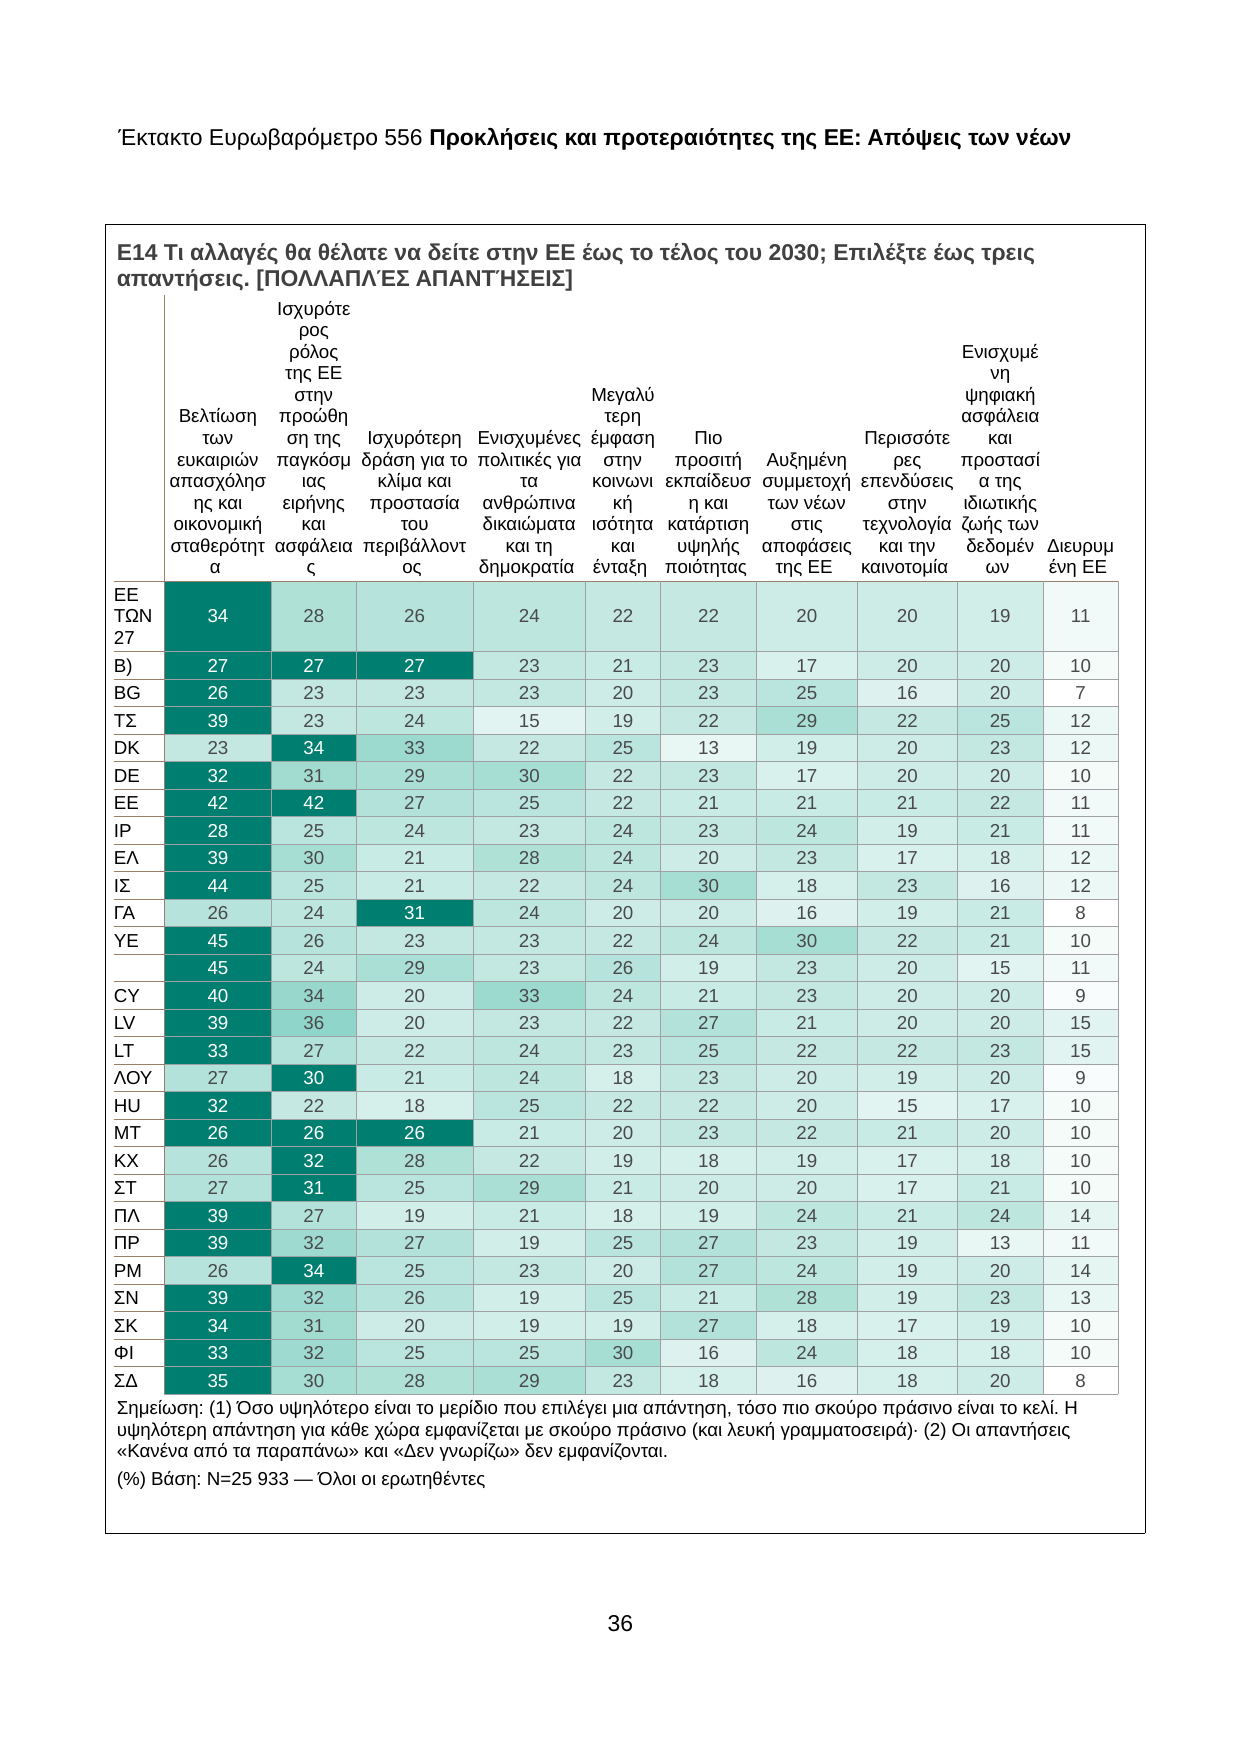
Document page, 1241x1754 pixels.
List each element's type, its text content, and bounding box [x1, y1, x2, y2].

table_cell 22 [586, 1092, 660, 1119]
table_cell 24 [757, 817, 857, 844]
table_cell 24 [586, 982, 660, 1009]
table_cell 19 [757, 735, 857, 761]
table_cell 26 [165, 1257, 271, 1284]
table_cell 10 [1044, 762, 1118, 789]
table_cell 21 [958, 900, 1043, 926]
table_cell 14 [1044, 1257, 1118, 1284]
table_cell 20 [958, 1367, 1043, 1394]
table_cell ΛΟΥ [114, 1065, 164, 1091]
table_cell 30 [272, 1367, 356, 1394]
table_cell 39 [165, 845, 271, 871]
table_cell 20 [757, 1092, 857, 1119]
table_cell 21 [661, 790, 756, 816]
table_cell 21 [586, 1175, 660, 1201]
table_cell 20 [586, 1257, 660, 1284]
table_cell 32 [272, 1340, 356, 1366]
table_cell 34 [165, 582, 271, 651]
table_cell (%) Βάση: N=25 933 — Όλοι οι ερωτηθέντες [114, 1465, 1118, 1492]
table_cell 24 [272, 900, 356, 926]
table_cell ΤΣ [114, 707, 164, 734]
table_cell 23 [661, 1065, 756, 1091]
table_cell 24 [757, 1202, 857, 1229]
table_cell 20 [958, 1257, 1043, 1284]
table_cell 23 [474, 817, 585, 844]
table_cell 28 [357, 1147, 473, 1174]
table_cell 25 [357, 1257, 473, 1284]
table_cell 26 [586, 955, 660, 981]
table_cell 22 [474, 872, 585, 899]
table_cell 26 [165, 1147, 271, 1174]
table_cell 33 [165, 1037, 271, 1064]
table_cell 22 [757, 1120, 857, 1146]
table_cell 17 [958, 1092, 1043, 1119]
table_cell 39 [165, 1010, 271, 1036]
table_cell 31 [272, 762, 356, 789]
table_cell 26 [165, 680, 271, 706]
table_cell 25 [474, 1340, 585, 1366]
table_cell 23 [474, 955, 585, 981]
table_cell BG [114, 680, 164, 706]
table_cell 16 [858, 680, 957, 706]
table_cell 19 [958, 1312, 1043, 1339]
table_cell 24 [757, 1340, 857, 1366]
table_cell 22 [586, 582, 660, 651]
table_cell 23 [661, 817, 756, 844]
table_cell 21 [357, 845, 473, 871]
table_cell 21 [958, 817, 1043, 844]
table_cell 20 [858, 982, 957, 1009]
table_cell 20 [757, 1175, 857, 1201]
table_cell 33 [357, 735, 473, 761]
table_cell ΠΛ [114, 1202, 164, 1229]
table_cell 20 [858, 652, 957, 679]
table_cell Διευρυμένη ΕΕ [1043, 295, 1118, 581]
table_cell ΓΑ [114, 900, 164, 926]
table_cell 19 [586, 1312, 660, 1339]
table_cell 29 [357, 955, 473, 981]
table_cell 40 [165, 982, 271, 1009]
table_cell Μεγαλύτερη έμφαση στην κοινωνική ισότητα και ένταξη [585, 295, 660, 581]
table_cell 19 [958, 582, 1043, 651]
table_cell 23 [586, 1367, 660, 1394]
table_cell 25 [586, 1285, 660, 1311]
table_cell 42 [165, 790, 271, 816]
table_cell 20 [858, 955, 957, 981]
table_cell 13 [661, 735, 756, 761]
table_cell 32 [165, 1092, 271, 1119]
table_cell ΣΤ [114, 1175, 164, 1201]
table_cell 20 [586, 680, 660, 706]
table_header Ε14 Τι αλλαγές θα θέλατε να δείτε στην ΕΕ έως το τέλος του 2030; Επιλέξτε έως τρεις απαντήσεις. [ΠΟΛΛΑΠΛΈΣ ΑΠΑΝΤΉΣΕΙΣ] [114, 233, 1043, 294]
table_cell 35 [165, 1367, 271, 1394]
table_cell CY [114, 982, 164, 1009]
table_cell 18 [757, 1312, 857, 1339]
table_cell 10 [1044, 1120, 1118, 1146]
table_cell ΣΔ [114, 1367, 164, 1394]
table_cell 17 [858, 1175, 957, 1201]
table_cell 18 [661, 1367, 756, 1394]
table_cell 8 [1044, 1367, 1118, 1394]
table_cell 20 [661, 1175, 756, 1201]
table_cell 20 [757, 1065, 857, 1091]
table_cell 27 [661, 1257, 756, 1284]
table_cell 19 [858, 817, 957, 844]
table_cell 23 [474, 927, 585, 954]
table_cell 23 [661, 680, 756, 706]
table_cell 24 [357, 707, 473, 734]
table_cell 45 [165, 955, 271, 981]
table_cell 25 [357, 1340, 473, 1366]
table_cell 11 [1044, 582, 1118, 651]
table_cell 11 [1044, 955, 1118, 981]
table_cell 20 [661, 845, 756, 871]
table_cell 26 [165, 900, 271, 926]
table_cell 21 [958, 927, 1043, 954]
table_cell 19 [586, 707, 660, 734]
table_cell 19 [586, 1147, 660, 1174]
table_cell 23 [858, 872, 957, 899]
table_cell 11 [1044, 790, 1118, 816]
table_cell 27 [357, 790, 473, 816]
table_cell ΦΙ [114, 1340, 164, 1366]
table_cell Β) [114, 652, 164, 679]
table_cell 15 [474, 707, 585, 734]
table_cell 27 [165, 1065, 271, 1091]
table_cell 39 [165, 1202, 271, 1229]
table_cell 31 [272, 1175, 356, 1201]
table_cell 10 [1044, 1312, 1118, 1339]
table_cell 30 [757, 927, 857, 954]
table_cell 20 [586, 900, 660, 926]
table_cell 39 [165, 1285, 271, 1311]
table_cell 30 [272, 1065, 356, 1091]
table_cell 12 [1044, 707, 1118, 734]
table_cell 33 [474, 982, 585, 1009]
table_cell LV [114, 1010, 164, 1036]
table_cell 22 [474, 1147, 585, 1174]
table_cell 9 [1044, 982, 1118, 1009]
table_cell Βελτίωση των ευκαιριών απασχόλησης και οικονομική σταθερότητα [165, 295, 271, 581]
table_cell 22 [858, 707, 957, 734]
table_cell 19 [357, 1202, 473, 1229]
table_cell 30 [586, 1340, 660, 1366]
table_cell 23 [757, 845, 857, 871]
table_cell 24 [661, 927, 756, 954]
table_cell 25 [474, 790, 585, 816]
table_cell ΕΕ [114, 790, 164, 816]
table_cell [114, 955, 164, 981]
table_cell 18 [858, 1367, 957, 1394]
table_cell 22 [586, 762, 660, 789]
table_cell 34 [272, 1257, 356, 1284]
table_cell 21 [858, 790, 957, 816]
table_cell 20 [858, 762, 957, 789]
table_cell 16 [958, 872, 1043, 899]
table_cell 19 [661, 1202, 756, 1229]
table_cell 22 [272, 1092, 356, 1119]
table_cell 23 [474, 652, 585, 679]
table_cell 31 [357, 900, 473, 926]
table_cell 21 [757, 790, 857, 816]
table_cell 25 [357, 1175, 473, 1201]
table_cell 10 [1044, 1092, 1118, 1119]
table_cell 17 [858, 1147, 957, 1174]
table_cell 20 [958, 1120, 1043, 1146]
table_cell 12 [1044, 845, 1118, 871]
table_cell 20 [958, 762, 1043, 789]
table_cell 20 [357, 982, 473, 1009]
table_cell 34 [272, 982, 356, 1009]
table_cell 18 [757, 872, 857, 899]
table_cell 23 [958, 735, 1043, 761]
table_cell 10 [1044, 652, 1118, 679]
table_cell 27 [272, 1037, 356, 1064]
table_cell 23 [272, 680, 356, 706]
table_cell 22 [586, 927, 660, 954]
table_cell 24 [586, 817, 660, 844]
table_cell Αυξημένη συμμετοχή των νέων στις αποφάσεις της ΕΕ [756, 295, 857, 581]
table_cell 15 [958, 955, 1043, 981]
table_cell 23 [757, 982, 857, 1009]
table_cell 24 [474, 582, 585, 651]
table_cell 25 [958, 707, 1043, 734]
table_cell 21 [858, 1120, 957, 1146]
table_cell 26 [357, 582, 473, 651]
table_cell 19 [858, 900, 957, 926]
table_cell 8 [1044, 900, 1118, 926]
table_cell 17 [858, 1312, 957, 1339]
table_cell DK [114, 735, 164, 761]
table_cell 27 [272, 1202, 356, 1229]
table_cell 23 [474, 1257, 585, 1284]
table_cell 25 [586, 735, 660, 761]
table_cell 23 [357, 680, 473, 706]
table_cell 24 [474, 900, 585, 926]
table_cell ΕΛ [114, 845, 164, 871]
table_cell 12 [1044, 872, 1118, 899]
table_cell 19 [858, 1285, 957, 1311]
table_cell 25 [272, 872, 356, 899]
table_cell 20 [858, 582, 957, 651]
table_cell 27 [661, 1010, 756, 1036]
table_cell 26 [272, 927, 356, 954]
table_cell 20 [958, 1065, 1043, 1091]
table_cell 22 [858, 927, 957, 954]
table_cell 21 [357, 872, 473, 899]
table_cell HU [114, 1092, 164, 1119]
table_cell 18 [661, 1147, 756, 1174]
table_cell 26 [357, 1285, 473, 1311]
table_cell 26 [165, 1120, 271, 1146]
table_cell ΙΣ [114, 872, 164, 899]
table_cell 18 [958, 1147, 1043, 1174]
table_cell 18 [958, 845, 1043, 871]
table_cell 18 [586, 1202, 660, 1229]
table_cell 17 [757, 762, 857, 789]
table_cell 21 [858, 1202, 957, 1229]
table_cell 19 [858, 1065, 957, 1091]
table_cell 22 [661, 707, 756, 734]
table_cell 17 [858, 845, 957, 871]
table_cell 28 [757, 1285, 857, 1311]
table_cell 20 [958, 982, 1043, 1009]
table_cell 27 [661, 1312, 756, 1339]
table_cell 25 [586, 1230, 660, 1256]
table_cell 24 [586, 845, 660, 871]
table_cell 20 [357, 1312, 473, 1339]
table_cell 19 [474, 1230, 585, 1256]
table_cell 31 [272, 1312, 356, 1339]
table_cell 27 [357, 652, 473, 679]
table_cell 22 [661, 582, 756, 651]
table_cell 30 [474, 762, 585, 789]
table_cell 24 [474, 1065, 585, 1091]
table_cell 9 [1044, 1065, 1118, 1091]
table_cell ΣΝ [114, 1285, 164, 1311]
table_cell 45 [165, 927, 271, 954]
table_cell 25 [474, 1092, 585, 1119]
table_cell 23 [958, 1285, 1043, 1311]
table_cell 18 [586, 1065, 660, 1091]
table_cell 39 [165, 1230, 271, 1256]
table_cell 22 [586, 1010, 660, 1036]
table_cell 10 [1044, 1175, 1118, 1201]
table_cell 24 [958, 1202, 1043, 1229]
table_cell 23 [661, 1120, 756, 1146]
table_cell 21 [958, 1175, 1043, 1201]
table_cell Περισσότερες επενδύσεις στην τεχνολογία και την καινοτομία [857, 295, 957, 581]
table_cell ΡΜ [114, 1257, 164, 1284]
table_cell ΕΕ ΤΩΝ 27 [114, 582, 164, 651]
table_cell 27 [357, 1230, 473, 1256]
table_cell 22 [757, 1037, 857, 1064]
table_cell 24 [757, 1257, 857, 1284]
table_cell 19 [474, 1285, 585, 1311]
table_cell 23 [757, 955, 857, 981]
table_cell 26 [272, 1120, 356, 1146]
table_cell 23 [474, 680, 585, 706]
table_cell 36 [272, 1010, 356, 1036]
table_cell 12 [1044, 735, 1118, 761]
table_cell ΠΡ [114, 1230, 164, 1256]
table_cell 25 [757, 680, 857, 706]
table_cell 21 [661, 982, 756, 1009]
table_cell 30 [661, 872, 756, 899]
table_cell 28 [165, 817, 271, 844]
table_cell 27 [661, 1230, 756, 1256]
table_cell 28 [272, 582, 356, 651]
table_cell 18 [858, 1340, 957, 1366]
table_cell 10 [1044, 927, 1118, 954]
table_cell 19 [858, 1257, 957, 1284]
table_cell 19 [474, 1312, 585, 1339]
table_cell Σημείωση: (1) Όσο υψηλότερο είναι το μερίδιο που επιλέγει μια απάντηση, τόσο πιο σκούρο πράσινο είναι το κελί. Η υψηλότερη απάντηση για κάθε χώρα εμφανίζεται με σκούρο πράσινο (και λευκή γραμματοσειρά)· (2) Οι απαντήσεις «Κανένα από τα παραπάνω» και «Δεν γνωρίζω» δεν εμφανίζονται. [114, 1394, 1118, 1464]
table_cell 22 [661, 1092, 756, 1119]
table_cell 18 [958, 1340, 1043, 1366]
table_cell 32 [272, 1230, 356, 1256]
table_cell ΜΤ [114, 1120, 164, 1146]
table_cell 27 [272, 652, 356, 679]
table_cell ΥΕ [114, 927, 164, 954]
table_cell LT [114, 1037, 164, 1064]
table_cell 7 [1044, 680, 1118, 706]
table_cell 21 [357, 1065, 473, 1091]
table_cell 28 [357, 1367, 473, 1394]
table_cell 20 [757, 582, 857, 651]
table_cell 27 [165, 652, 271, 679]
table_cell 22 [958, 790, 1043, 816]
table_cell 32 [165, 762, 271, 789]
table_cell 15 [1044, 1010, 1118, 1036]
table_cell 29 [757, 707, 857, 734]
table_header [1043, 233, 1118, 294]
table_cell 23 [474, 1010, 585, 1036]
table_cell ΣΚ [114, 1312, 164, 1339]
table_cell 21 [474, 1120, 585, 1146]
table_cell 16 [757, 1367, 857, 1394]
table_cell Ισχυρότερος ρόλος της ΕΕ στην προώθηση της παγκόσμιας ειρήνης και ασφάλειας [271, 295, 356, 581]
table_cell 29 [474, 1367, 585, 1394]
table_cell 24 [357, 817, 473, 844]
table_cell 34 [165, 1312, 271, 1339]
table_cell 23 [958, 1037, 1043, 1064]
table_cell 24 [272, 955, 356, 981]
table_cell 21 [586, 652, 660, 679]
table_cell 19 [858, 1230, 957, 1256]
table_cell 23 [757, 1230, 857, 1256]
table_cell 34 [272, 735, 356, 761]
table_cell 30 [272, 845, 356, 871]
table_cell ΙΡ [114, 817, 164, 844]
table_cell 22 [474, 735, 585, 761]
table_cell 20 [858, 735, 957, 761]
table_cell Ενισχυμένη ψηφιακή ασφάλεια και προστασία της ιδιωτικής ζωής των δεδομένων [957, 295, 1043, 581]
table_cell 20 [357, 1010, 473, 1036]
table_cell 23 [586, 1037, 660, 1064]
table_cell 20 [661, 900, 756, 926]
table_cell Ενισχυμένες πολιτικές για τα ανθρώπινα δικαιώματα και τη δημοκρατία [473, 295, 585, 581]
table_cell 26 [357, 1120, 473, 1146]
table_cell 16 [661, 1340, 756, 1366]
table_cell 21 [661, 1285, 756, 1311]
table_cell ΚΧ [114, 1147, 164, 1174]
table_cell 19 [757, 1147, 857, 1174]
table_cell 42 [272, 790, 356, 816]
table_cell Πιο προσιτή εκπαίδευση και κατάρτιση υψηλής ποιότητας [660, 295, 756, 581]
table_cell 21 [474, 1202, 585, 1229]
table_cell 32 [272, 1147, 356, 1174]
table_cell DE [114, 762, 164, 789]
table_cell 15 [1044, 1037, 1118, 1064]
table_cell 20 [958, 680, 1043, 706]
table_cell 10 [1044, 1147, 1118, 1174]
table_cell 13 [1044, 1285, 1118, 1311]
table_cell Ισχυρότερη δράση για το κλίμα και προστασία του περιβάλλοντος [356, 295, 473, 581]
table_cell 23 [357, 927, 473, 954]
table_cell 20 [958, 652, 1043, 679]
table_cell [114, 295, 164, 581]
table_cell 24 [586, 872, 660, 899]
table_cell 15 [858, 1092, 957, 1119]
table_cell 39 [165, 707, 271, 734]
table_cell 33 [165, 1340, 271, 1366]
table_cell 21 [757, 1010, 857, 1036]
table_cell 20 [586, 1120, 660, 1146]
table_cell 23 [165, 735, 271, 761]
table_cell 13 [958, 1230, 1043, 1256]
table_cell 23 [661, 652, 756, 679]
table_cell 29 [474, 1175, 585, 1201]
table_cell 17 [757, 652, 857, 679]
table_cell 14 [1044, 1202, 1118, 1229]
table_cell 20 [858, 1010, 957, 1036]
table_cell 25 [272, 817, 356, 844]
table_cell 25 [661, 1037, 756, 1064]
table_cell 44 [165, 872, 271, 899]
table_cell 27 [165, 1175, 271, 1201]
table_cell 22 [357, 1037, 473, 1064]
table_cell 19 [661, 955, 756, 981]
table_cell 23 [661, 762, 756, 789]
table_cell 20 [958, 1010, 1043, 1036]
table_cell 22 [858, 1037, 957, 1064]
table_cell 11 [1044, 1230, 1118, 1256]
table_cell 29 [357, 762, 473, 789]
table_cell 10 [1044, 1340, 1118, 1366]
table_cell 11 [1044, 817, 1118, 844]
table_cell 23 [272, 707, 356, 734]
table_cell 28 [474, 845, 585, 871]
table_cell 24 [474, 1037, 585, 1064]
table_cell 32 [272, 1285, 356, 1311]
table_cell 18 [357, 1092, 473, 1119]
table_cell 16 [757, 900, 857, 926]
table_cell 22 [586, 790, 660, 816]
